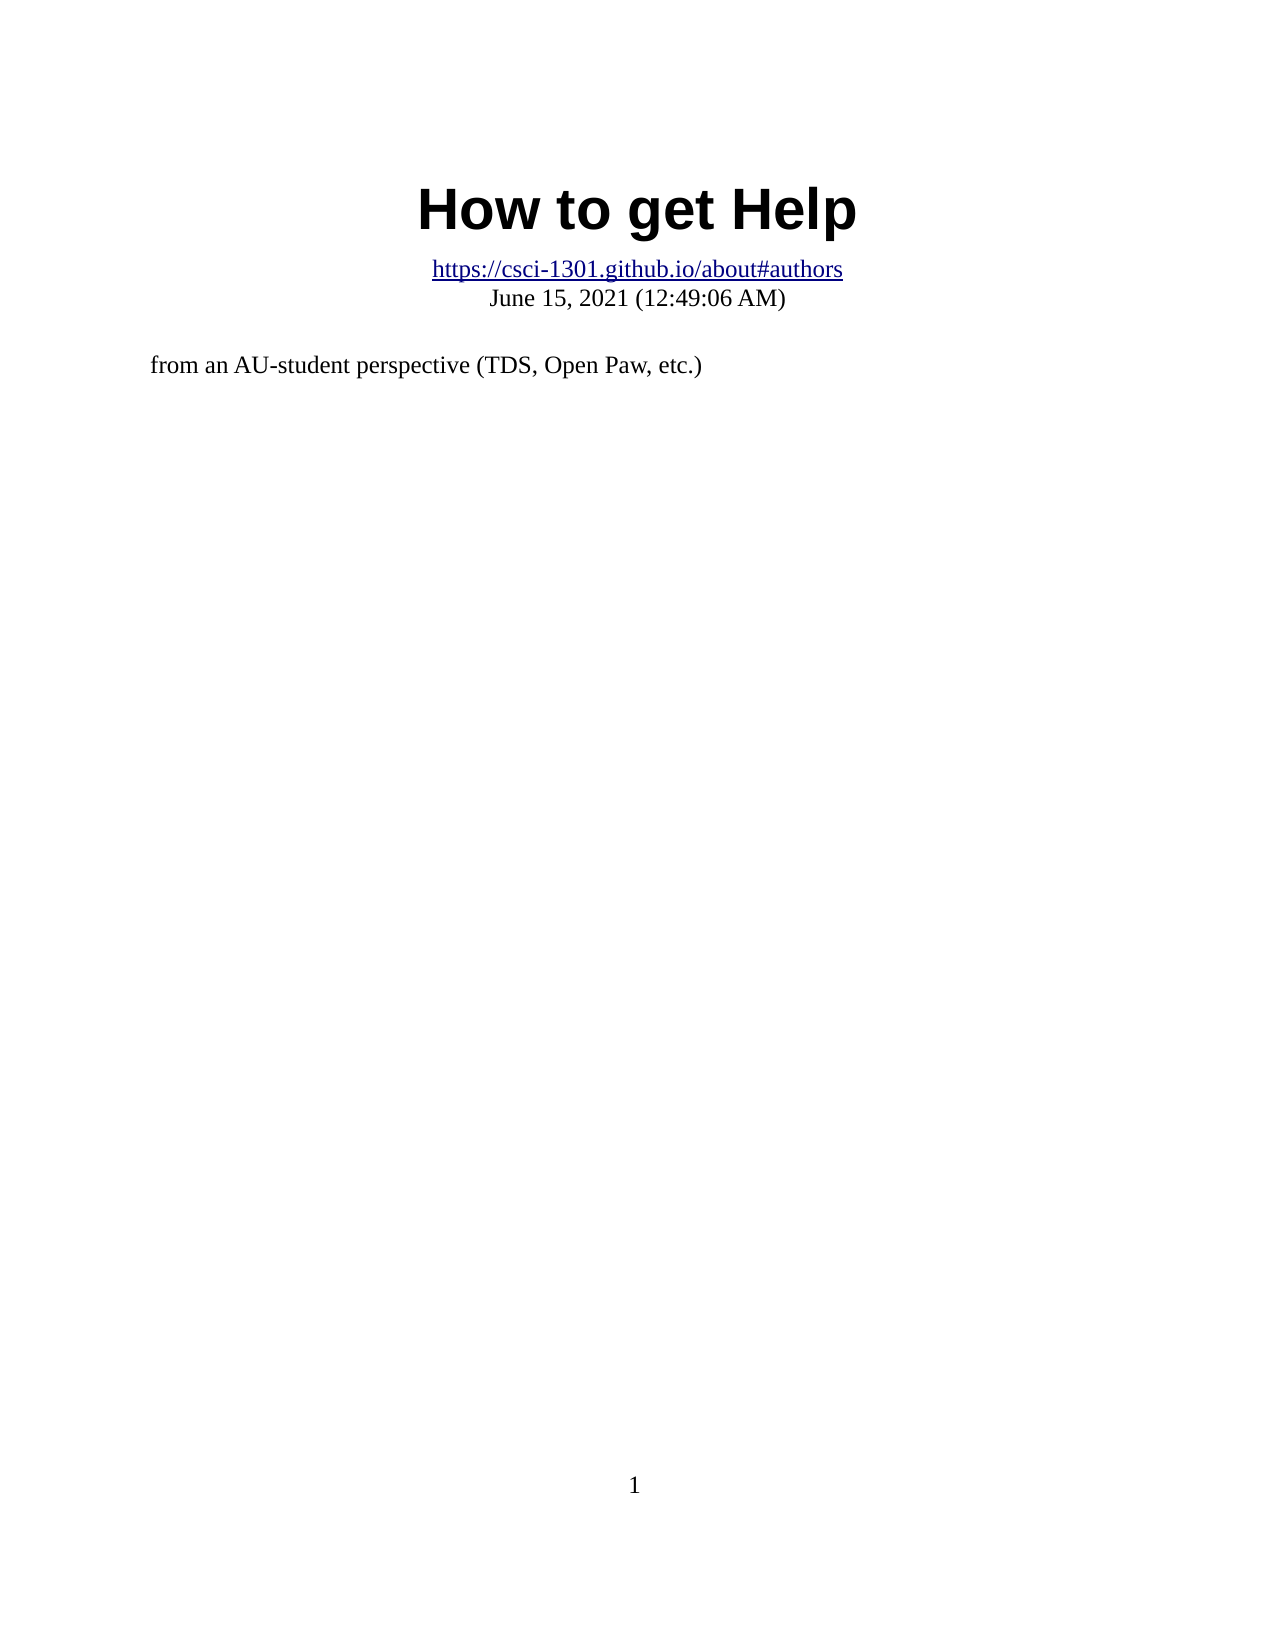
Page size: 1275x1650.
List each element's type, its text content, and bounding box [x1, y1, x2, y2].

text https://csci-1301.github.io/about#authors [150, 254, 1125, 283]
text from an AU-student perspective (TDS, Open Paw, etc.) [150, 350, 1125, 378]
title How to get Help [150, 175, 1125, 242]
text June 15, 2021 (12:49:06 AM) [150, 283, 1125, 312]
